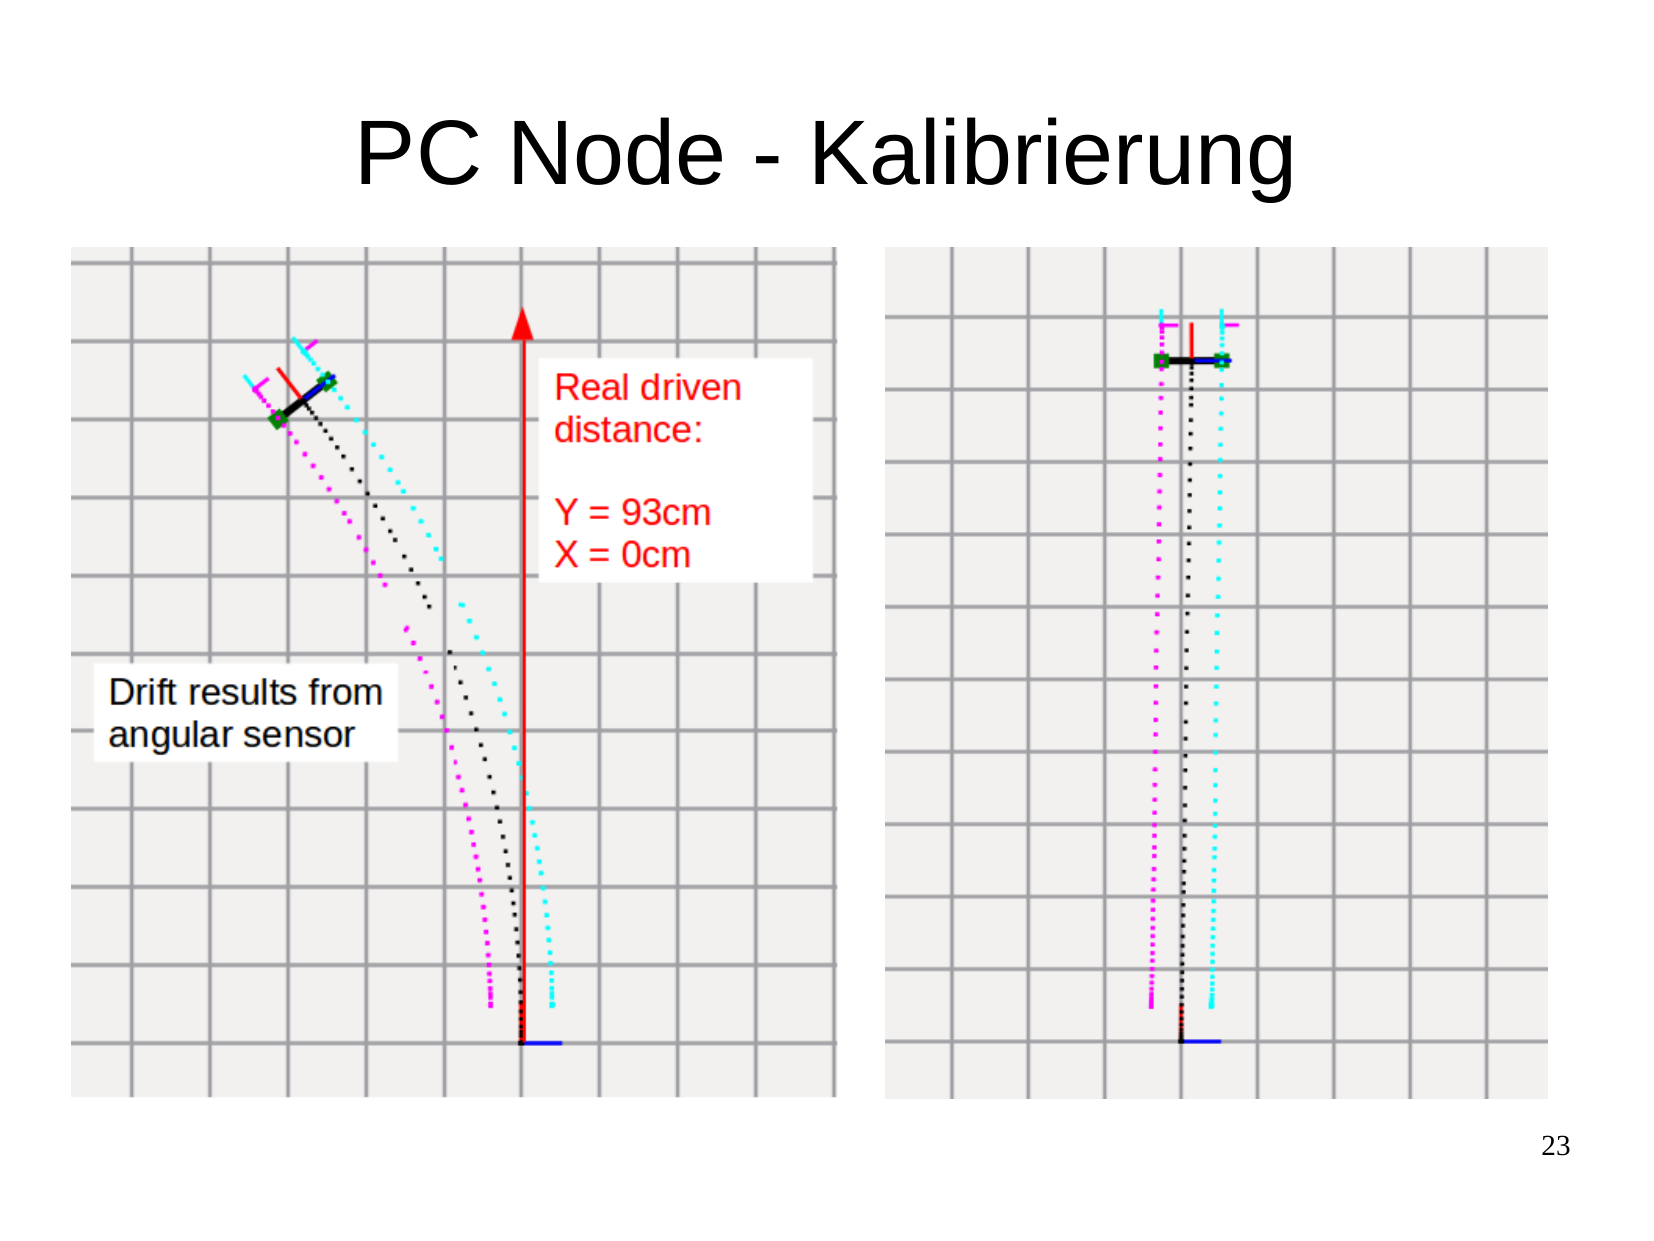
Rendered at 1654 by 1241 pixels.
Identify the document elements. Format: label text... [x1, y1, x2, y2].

picture [71, 247, 839, 1099]
picture [885, 247, 1548, 1099]
title PC Node - Kalibrierung [82, 49, 1571, 257]
